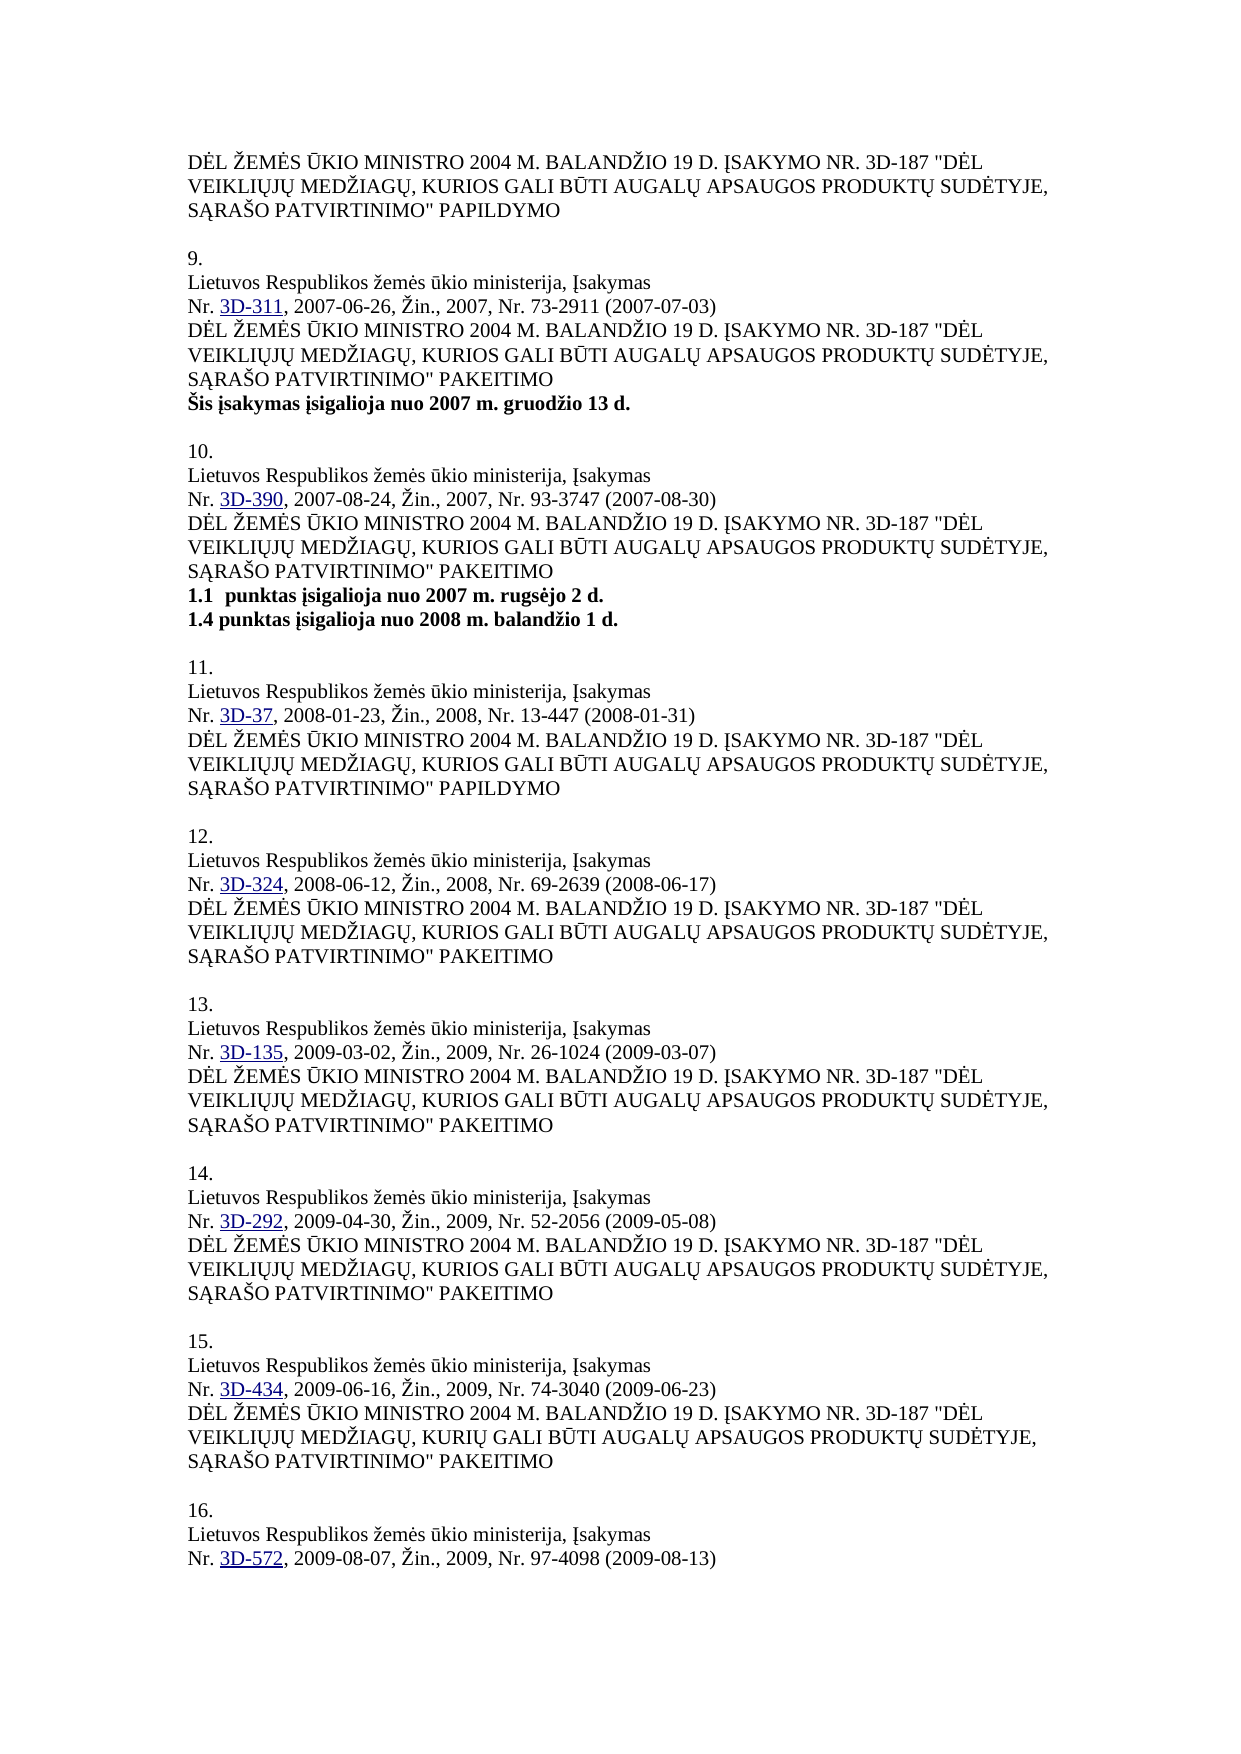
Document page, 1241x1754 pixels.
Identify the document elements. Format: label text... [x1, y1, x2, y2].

text 16. [187, 1497, 1053, 1522]
text Šis įsakymas įsigalioja nuo 2007 m. gruodžio 13 d. [187, 391, 1053, 415]
text Lietuvos Respublikos žemės ūkio ministerija, Įsakymas [187, 1185, 1053, 1209]
text 15. [187, 1329, 1053, 1353]
text 9. [187, 246, 1053, 270]
text 11. [187, 655, 1053, 679]
text Nr. 3D-434, 2009-06-16, Žin., 2009, Nr. 74-3040 (2009-06-23) [187, 1377, 1053, 1401]
text 12. [187, 824, 1053, 848]
text DĖL ŽEMĖS ŪKIO MINISTRO 2004 M. BALANDŽIO 19 D. ĮSAKYMO NR. 3D-187 "DĖL VEIKLIŲJŲ MEDŽIAGŲ, KURIOS GALI BŪTI AUGALŲ APSAUGOS PRODUKTŲ SUDĖTYJE, SĄRAŠO PATVIRTINIMO" PAPILDYMO [187, 727, 1053, 800]
text 14. [187, 1161, 1053, 1185]
text Lietuvos Respublikos žemės ūkio ministerija, Įsakymas [187, 1522, 1053, 1546]
text 10. [187, 439, 1053, 463]
text DĖL ŽEMĖS ŪKIO MINISTRO 2004 M. BALANDŽIO 19 D. ĮSAKYMO NR. 3D-187 "DĖL VEIKLIŲJŲ MEDŽIAGŲ, KURIOS GALI BŪTI AUGALŲ APSAUGOS PRODUKTŲ SUDĖTYJE, SĄRAŠO PATVIRTINIMO" PAKEITIMO [187, 896, 1053, 968]
text Lietuvos Respublikos žemės ūkio ministerija, Įsakymas [187, 270, 1053, 294]
list punktas įsigalioja nuo 2007 m. rugsėjo 2 d. [187, 583, 1053, 607]
text DĖL ŽEMĖS ŪKIO MINISTRO 2004 M. BALANDŽIO 19 D. ĮSAKYMO NR. 3D-187 "DĖL VEIKLIŲJŲ MEDŽIAGŲ, KURIOS GALI BŪTI AUGALŲ APSAUGOS PRODUKTŲ SUDĖTYJE, SĄRAŠO PATVIRTINIMO" PAKEITIMO [187, 511, 1053, 583]
text DĖL ŽEMĖS ŪKIO MINISTRO 2004 M. BALANDŽIO 19 D. ĮSAKYMO NR. 3D-187 "DĖL VEIKLIŲJŲ MEDŽIAGŲ, KURIOS GALI BŪTI AUGALŲ APSAUGOS PRODUKTŲ SUDĖTYJE, SĄRAŠO PATVIRTINIMO" PAKEITIMO [187, 1064, 1053, 1137]
text Nr. 3D-37, 2008-01-23, Žin., 2008, Nr. 13-447 (2008-01-31) [187, 703, 1053, 727]
text Lietuvos Respublikos žemės ūkio ministerija, Įsakymas [187, 679, 1053, 703]
text 13. [187, 992, 1053, 1016]
text Nr. 3D-390, 2007-08-24, Žin., 2007, Nr. 93-3747 (2007-08-30) [187, 487, 1053, 511]
text Lietuvos Respublikos žemės ūkio ministerija, Įsakymas [187, 848, 1053, 872]
text Lietuvos Respublikos žemės ūkio ministerija, Įsakymas [187, 1016, 1053, 1040]
text 1.4 punktas įsigalioja nuo 2008 m. balandžio 1 d. [187, 607, 1053, 631]
text DĖL ŽEMĖS ŪKIO MINISTRO 2004 M. BALANDŽIO 19 D. ĮSAKYMO NR. 3D-187 "DĖL VEIKLIŲJŲ MEDŽIAGŲ, KURIOS GALI BŪTI AUGALŲ APSAUGOS PRODUKTŲ SUDĖTYJE, SĄRAŠO PATVIRTINIMO" PAKEITIMO [187, 1233, 1053, 1305]
text Lietuvos Respublikos žemės ūkio ministerija, Įsakymas [187, 1353, 1053, 1377]
text Lietuvos Respublikos žemės ūkio ministerija, Įsakymas [187, 463, 1053, 487]
text DĖL ŽEMĖS ŪKIO MINISTRO 2004 M. BALANDŽIO 19 D. ĮSAKYMO NR. 3D-187 "DĖL VEIKLIŲJŲ MEDŽIAGŲ, KURIOS GALI BŪTI AUGALŲ APSAUGOS PRODUKTŲ SUDĖTYJE, SĄRAŠO PATVIRTINIMO" PAPILDYMO [187, 150, 1053, 222]
text Nr. 3D-135, 2009-03-02, Žin., 2009, Nr. 26-1024 (2009-03-07) [187, 1040, 1053, 1064]
text DĖL ŽEMĖS ŪKIO MINISTRO 2004 M. BALANDŽIO 19 D. ĮSAKYMO NR. 3D-187 "DĖL VEIKLIŲJŲ MEDŽIAGŲ, KURIOS GALI BŪTI AUGALŲ APSAUGOS PRODUKTŲ SUDĖTYJE, SĄRAŠO PATVIRTINIMO" PAKEITIMO [187, 318, 1053, 391]
text Nr. 3D-324, 2008-06-12, Žin., 2008, Nr. 69-2639 (2008-06-17) [187, 872, 1053, 896]
text Nr. 3D-572, 2009-08-07, Žin., 2009, Nr. 97-4098 (2009-08-13) [187, 1546, 1053, 1570]
text Nr. 3D-311, 2007-06-26, Žin., 2007, Nr. 73-2911 (2007-07-03) [187, 294, 1238, 318]
text Nr. 3D-292, 2009-04-30, Žin., 2009, Nr. 52-2056 (2009-05-08) [187, 1209, 1053, 1233]
text DĖL ŽEMĖS ŪKIO MINISTRO 2004 M. BALANDŽIO 19 D. ĮSAKYMO NR. 3D-187 "DĖL VEIKLIŲJŲ MEDŽIAGŲ, KURIŲ GALI BŪTI AUGALŲ APSAUGOS PRODUKTŲ SUDĖTYJE, SĄRAŠO PATVIRTINIMO" PAKEITIMO [187, 1401, 1053, 1473]
